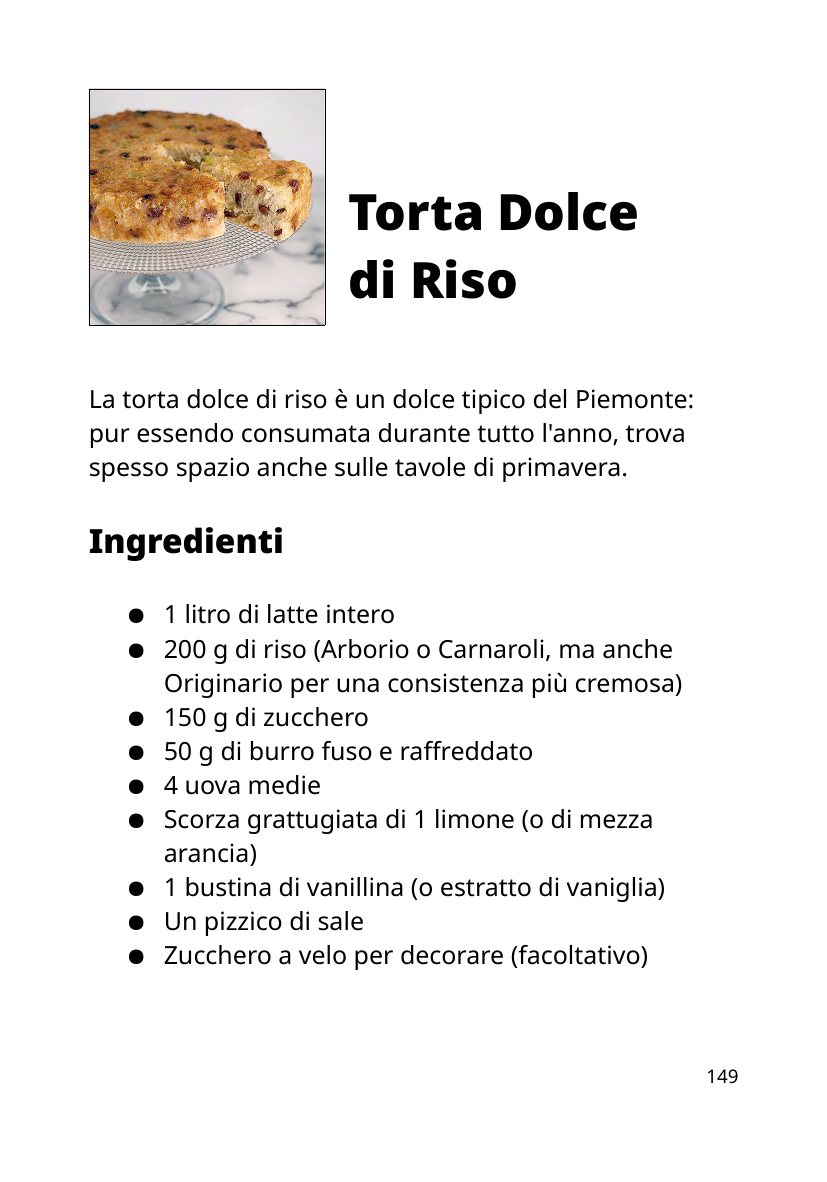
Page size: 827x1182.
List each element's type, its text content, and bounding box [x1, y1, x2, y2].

list Zucchero a velo per decorare (facoltativo) [126, 938, 738, 972]
list 50 g di burro fuso e raffreddato [126, 733, 738, 767]
text La torta dolce di riso è un dolce tipico del Piemonte: pur essendo consumata durante tutto l'anno, trova spesso spazio anche sulle tavole di primavera. [88, 381, 709, 484]
picture [90, 90, 325, 325]
list Scorza grattugiata di 1 limone (o di mezza arancia) [126, 802, 738, 870]
list Un pizzico di sale [126, 904, 738, 938]
list 200 g di riso (Arborio o Carnaroli, ma anche Originario per una consistenza più cremosa) [126, 631, 738, 699]
list 4 uova medie [126, 767, 738, 802]
text Torta Dolce di Riso [326, 177, 738, 313]
list 1 litro di latte intero [126, 597, 738, 631]
text Ingredienti [88, 518, 732, 563]
list 150 g di zucchero [126, 699, 738, 733]
list 1 bustina di vanillina (o estratto di vaniglia) [126, 870, 738, 904]
